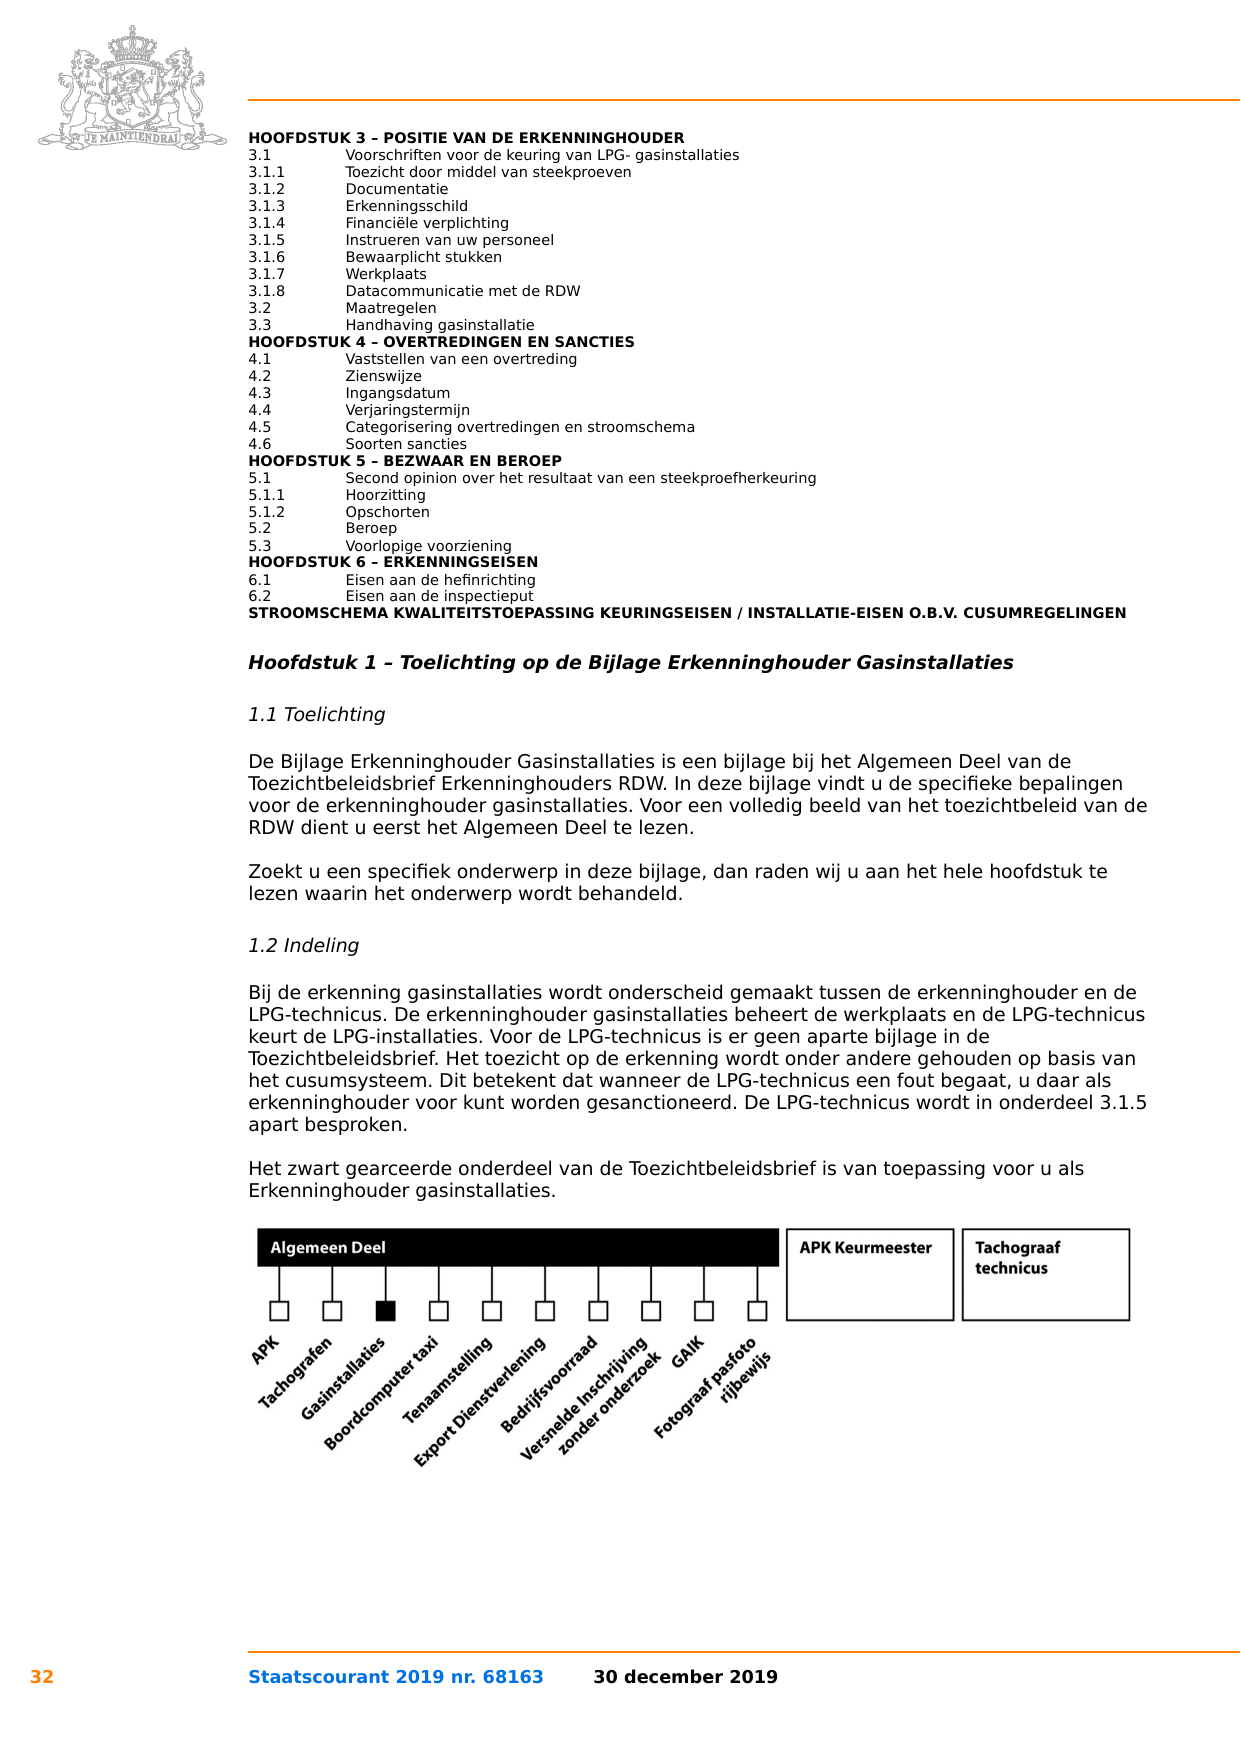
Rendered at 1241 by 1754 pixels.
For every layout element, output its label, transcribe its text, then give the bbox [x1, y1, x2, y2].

text De Bijlage Erkenninghouder Gasinstallaties is een bijlage bij het Algemeen Deel van de Toezichtbeleidsbrief Erkenninghouders RDW. In deze bijlage vindt u de specifieke bepalingen voor de erkenninghouder gasinstallaties. Voor een volledig beeld van het toezichtbeleid van de RDW dient u eerst het Algemeen Deel te lezen. [248, 751, 1163, 839]
table_cell Toezicht door middel van steekproeven [340, 164, 1163, 181]
table_cell 4.6 [248, 436, 339, 452]
table_cell 6.1 [248, 571, 339, 588]
table_cell Voorschriften voor de keuring van LPG- gasinstallaties [340, 147, 1163, 164]
table_cell 5.1.1 [248, 486, 339, 503]
table_cell Bewaarplicht stukken [340, 249, 1163, 266]
table_cell 3.1.1 [248, 164, 339, 181]
table_cell HOOFDSTUK 3 – POSITIE VAN DE ERKENNINGHOUDER [248, 130, 1163, 147]
picture [248, 1223, 1134, 1472]
table_cell Beroep [340, 520, 1163, 537]
table_cell 5.2 [248, 520, 339, 537]
table_cell 3.1.2 [248, 181, 339, 198]
table_cell 5.1.2 [248, 504, 339, 520]
table_cell 3.1.4 [248, 215, 339, 232]
subtitle Hoofdstuk 1 – Toelichting op de Bijlage Erkenninghouder Gasinstallaties [248, 652, 1163, 674]
table_cell Second opinion over het resultaat van een steekproefherkeuring [340, 470, 1163, 486]
table_cell Soorten sancties [340, 436, 1163, 452]
table_cell Documentatie [340, 181, 1163, 198]
table_cell Financiële verplichting [340, 215, 1163, 232]
table_cell 3.1.3 [248, 198, 339, 215]
table_cell 3.1.6 [248, 249, 339, 266]
table_cell Eisen aan de inspectieput [340, 588, 1163, 605]
table_cell Handhaving gasinstallatie [340, 317, 1163, 334]
table_cell Erkenningsschild [340, 198, 1163, 215]
table_cell Voorlopige voorziening [340, 538, 1163, 554]
table_cell 4.3 [248, 385, 339, 402]
table_cell 3.2 [248, 300, 339, 317]
table_cell 4.4 [248, 402, 339, 418]
table_cell 4.2 [248, 368, 339, 384]
table_cell 5.3 [248, 538, 339, 554]
table_cell Opschorten [340, 504, 1163, 520]
subtitle 1.2 Indeling [248, 935, 1163, 957]
table_cell 3.1 [248, 147, 339, 164]
text Het zwart gearceerde onderdeel van de Toezichtbeleidsbrief is van toepassing voor u als Erkenninghouder gasinstallaties. [248, 1158, 1163, 1202]
table_cell Zienswijze [340, 368, 1163, 384]
table_cell Vaststellen van een overtreding [340, 351, 1163, 368]
table_cell 3.1.8 [248, 283, 339, 300]
table_cell Eisen aan de hefinrichting [340, 571, 1163, 588]
table_cell Hoorzitting [340, 486, 1163, 503]
table_cell 6.2 [248, 588, 339, 605]
table_cell HOOFDSTUK 6 – ERKENNINGSEISEN [248, 554, 1163, 571]
table_cell HOOFDSTUK 5 – BEZWAAR EN BEROEP [248, 453, 1163, 469]
table_cell Categorisering overtredingen en stroomschema [340, 419, 1163, 436]
table_cell Instrueren van uw personeel [340, 232, 1163, 249]
table_cell STROOMSCHEMA KWALITEITSTOEPASSING KEURINGSEISEN / INSTALLATIE-EISEN O.B.V. CUSUMREGELINGEN [248, 605, 1163, 622]
table_cell 3.3 [248, 317, 339, 334]
text Bij de erkenning gasinstallaties wordt onderscheid gemaakt tussen de erkenninghouder en de LPG-technicus. De erkenninghouder gasinstallaties beheert de werkplaats en de LPG-technicus keurt de LPG-installaties. Voor de LPG-technicus is er geen aparte bijlage in de Toezichtbeleidsbrief. Het toezicht op de erkenning wordt onder andere gehouden op basis van het cusumsysteem. Dit betekent dat wanneer de LPG-technicus een fout begaat, u daar als erkenninghouder voor kunt worden gesanctioneerd. De LPG-technicus wordt in onderdeel 3.1.5 apart besproken. [248, 982, 1163, 1136]
table_cell Verjaringstermijn [340, 402, 1163, 418]
table_cell 3.1.7 [248, 266, 339, 283]
table_cell 5.1 [248, 470, 339, 486]
table_cell 4.1 [248, 351, 339, 368]
table_cell Ingangsdatum [340, 385, 1163, 402]
table_cell 4.5 [248, 419, 339, 436]
table_cell Datacommunicatie met de RDW [340, 283, 1163, 300]
table_cell HOOFDSTUK 4 – OVERTREDINGEN EN SANCTIES [248, 334, 1163, 351]
picture [38, 25, 227, 150]
table_cell 3.1.5 [248, 232, 339, 249]
subtitle 1.1 Toelichting [248, 704, 1163, 726]
text Zoekt u een specifiek onderwerp in deze bijlage, dan raden wij u aan het hele hoofdstuk te lezen waarin het onderwerp wordt behandeld. [248, 861, 1163, 905]
table_cell Maatregelen [340, 300, 1163, 317]
table_cell Werkplaats [340, 266, 1163, 283]
